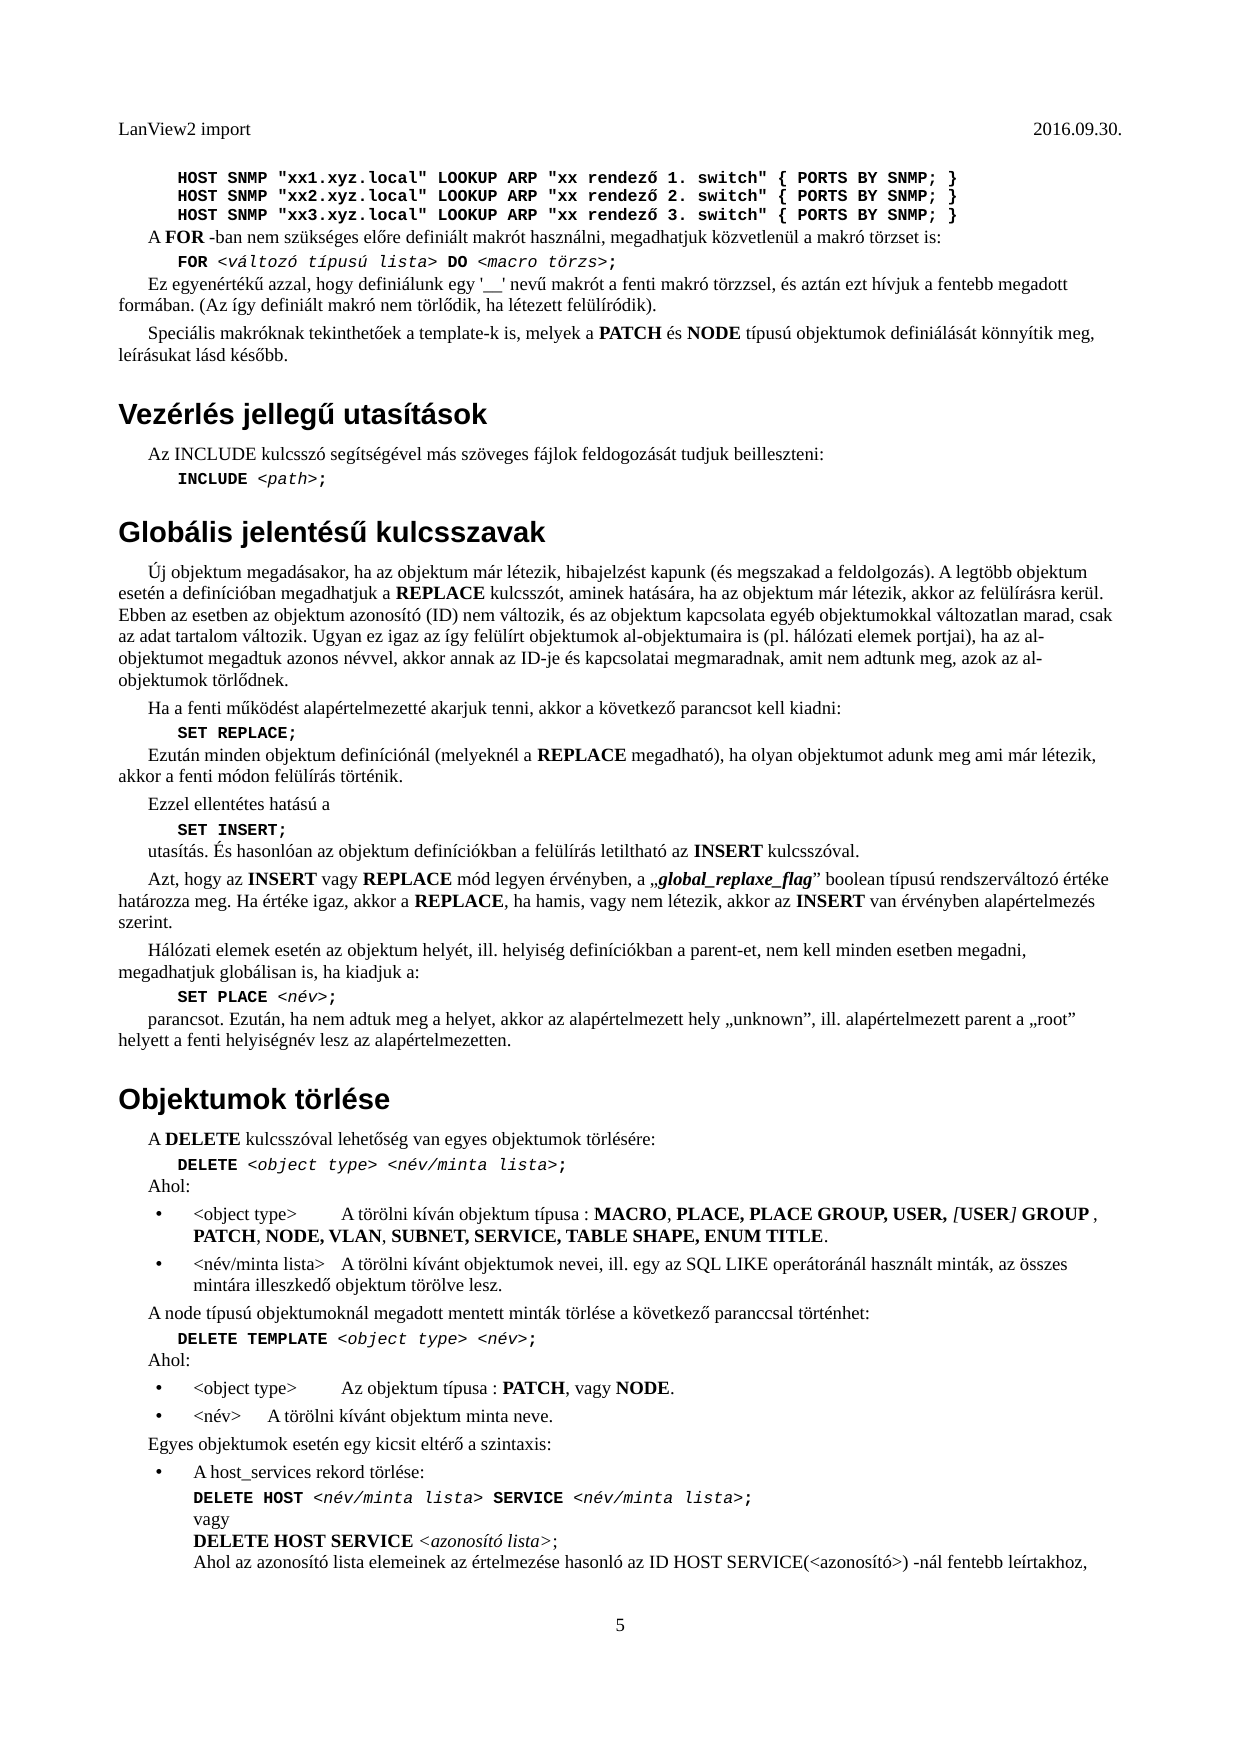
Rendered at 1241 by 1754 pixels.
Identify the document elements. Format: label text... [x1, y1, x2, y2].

text Ahol: [118, 1349, 1122, 1371]
subtitle Vezérlés jellegű utasítások [118, 397, 1122, 430]
text DELETE TEMPLATE <object type> <név>; [177, 1330, 1122, 1349]
subtitle Objektumok törlése [118, 1082, 1122, 1116]
text A node típusú objektumoknál megadott mentett minták törlése a következő paranccsal történhet: [118, 1302, 1122, 1324]
text Azt, hogy az INSERT vagy REPLACE mód legyen érvényben, a „global_replaxe_flag” boolean típusú rendszerváltozó értéke határozza meg. Ha értéke igaz, akkor a REPLACE, ha hamis, vagy nem létezik, akkor az INSERT van érvényben alapértelmezés szerint. [118, 868, 1122, 933]
list <object type> A törölni kíván objektum típusa : MACRO, PLACE, PLACE GROUP, USER, [USER] GROUP , PATCH, NODE, VLAN, SUBNET, SERVICE, TABLE SHAPE, ENUM TITLE. [156, 1203, 1122, 1246]
text SET REPLACE; [177, 724, 1122, 743]
text DELETE <object type> <név/minta lista>; [177, 1156, 1122, 1175]
text A FOR -ban nem szükséges előre definiált makrót használni, megadhatjuk közvetlenül a makró törzset is: [118, 226, 1122, 247]
text Speciális makróknak tekinthetőek a template-k is, melyek a PATCH és NODE típusú objektumok definiálását könnyítik meg, leírásukat lásd később. [118, 322, 1122, 365]
text Ezzel ellentétes hatású a [118, 793, 1122, 814]
list vagy DELETE HOST SERVICE <azonosító lista>; Ahol az azonosító lista elemeinek az értelmezése hasonló az ID HOST SERVICE(<azonosító>) -nál fentebb leírtakhoz, [156, 1508, 1122, 1573]
text Az INCLUDE kulcsszó segítségével más szöveges fájlok feldogozását tudjuk beilleszteni: [118, 443, 1122, 464]
text A DELETE kulcsszóval lehetőség van egyes objektumok törlésére: [118, 1128, 1122, 1150]
text Ezután minden objektum definíciónál (melyeknél a REPLACE megadható), ha olyan objektumot adunk meg ami már létezik, akkor a fenti módon felülírás történik. [118, 743, 1122, 787]
list <object type> Az objektum típusa : PATCH, vagy NODE. [156, 1377, 1122, 1399]
subtitle Globális jelentésű kulcsszavak [118, 515, 1122, 548]
text HOST SNMP "xx3.xyz.local" LOOKUP ARP "xx rendező 3. switch" { PORTS BY SNMP; } [177, 207, 1122, 226]
text FOR <változó típusú lista> DO <macro törzs>; [177, 254, 1122, 273]
text Egyes objektumok esetén egy kicsit eltérő a szintaxis: [118, 1433, 1122, 1455]
text HOST SNMP "xx2.xyz.local" LOOKUP ARP "xx rendező 2. switch" { PORTS BY SNMP; } [177, 188, 1122, 207]
text Ahol: [118, 1175, 1122, 1197]
text Ha a fenti működést alapértelmezetté akarjuk tenni, akkor a következő parancsot kell kiadni: [118, 697, 1122, 718]
text SET PLACE <név>; [177, 989, 1122, 1007]
text Új objektum megadásakor, ha az objektum már létezik, hibajelzést kapunk (és megszakad a feldolgozás). A legtöbb objektum esetén a definícióban megadhatjuk a REPLACE kulcsszót, aminek hatására, ha az objektum már létezik, akkor az felülírásra kerül. Ebben az esetben az objektum azonosító (ID) nem változik, és az objektum kapcsolata egyéb objektumokkal változatlan marad, csak az adat tartalom változik. Ugyan ez igaz az így felülírt objektumok al-objektumaira is (pl. hálózati elemek portjai), ha az al-objektumot megadtuk azonos névvel, akkor annak az ID-je és kapcsolatai megmaradnak, amit nem adtunk meg, azok az al-objektumok törlődnek. [118, 561, 1122, 690]
text INCLUDE <path>; [177, 471, 1122, 490]
list A host_services rekord törlése: [156, 1461, 1122, 1483]
list <név/minta lista> A törölni kívánt objektumok nevei, ill. egy az SQL LIKE operátoránál használt minták, az összes mintára illeszkedő objektum törölve lesz. [156, 1253, 1122, 1296]
list <név> A törölni kívánt objektum minta neve. [156, 1405, 1122, 1427]
list DELETE HOST <név/minta lista> SERVICE <név/minta lista>; [156, 1489, 1122, 1508]
text parancsot. Ezután, ha nem adtuk meg a helyet, akkor az alapértelmezett hely „unknown”, ill. alapértelmezett parent a „root” helyett a fenti helyiségnév lesz az alapértelmezetten. [118, 1007, 1122, 1051]
text Ez egyenértékű azzal, hogy definiálunk egy '__' nevű makrót a fenti makró törzzsel, és aztán ezt hívjuk a fentebb megadott formában. (Az így definiált makró nem törlődik, ha létezett felülíródik). [118, 273, 1122, 316]
text utasítás. És hasonlóan az objektum definíciókban a felülírás letiltható az INSERT kulcsszóval. [118, 840, 1122, 861]
text HOST SNMP "xx1.xyz.local" LOOKUP ARP "xx rendező 1. switch" { PORTS BY SNMP; } [177, 169, 1122, 188]
text Hálózati elemek esetén az objektum helyét, ill. helyiség definíciókban a parent-et, nem kell minden esetben megadni, megadhatjuk globálisan is, ha kiadjuk a: [118, 939, 1122, 982]
text SET INSERT; [177, 821, 1122, 840]
